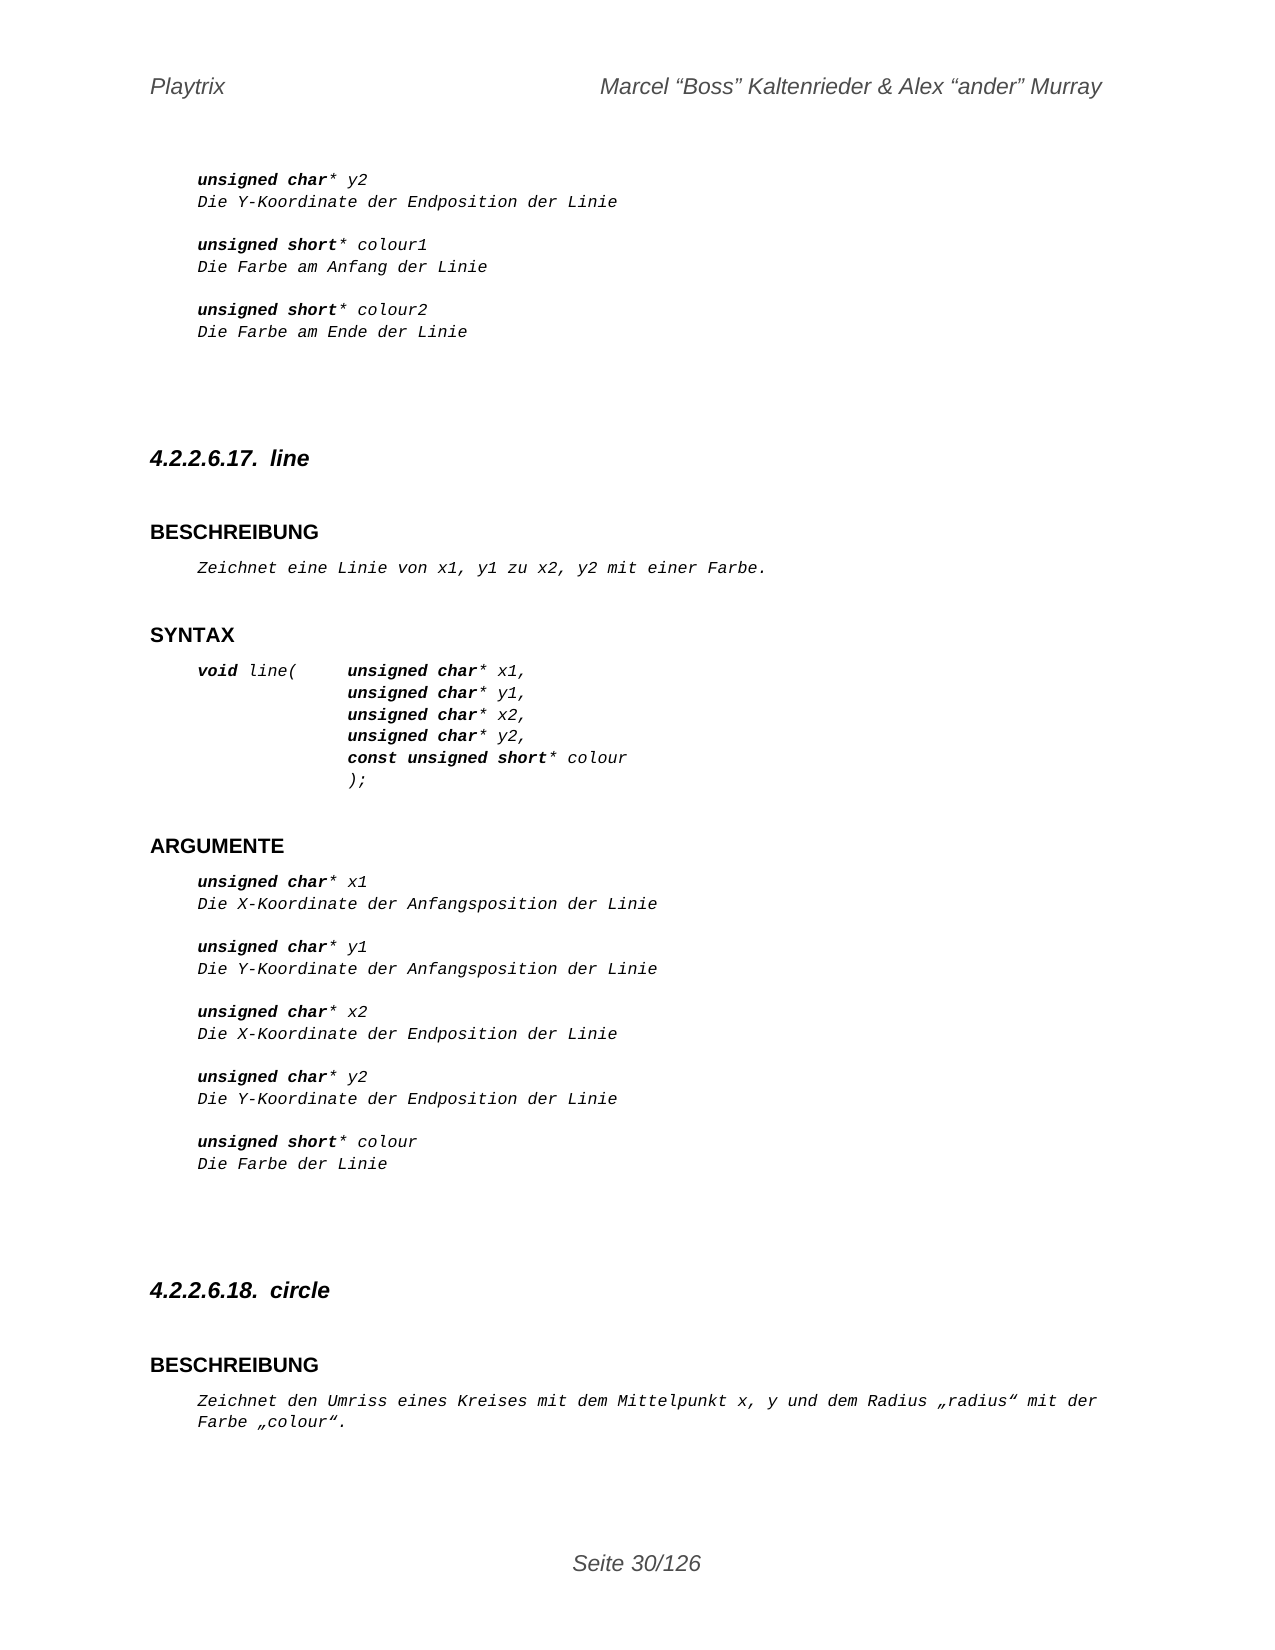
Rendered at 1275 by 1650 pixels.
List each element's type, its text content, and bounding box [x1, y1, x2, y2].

text Die Y-Koordinate der Anfangsposition der Linie [197, 961, 1125, 979]
text void line( unsigned char* x1, [197, 663, 1125, 682]
text unsigned char* y2, [197, 728, 1125, 747]
text unsigned short* colour1 [197, 237, 1125, 256]
text Die Y-Koordinate der Endposition der Linie [197, 193, 1125, 212]
text Die X-Koordinate der Endposition der Linie [197, 1026, 1125, 1044]
text unsigned char* x2, [197, 706, 1125, 725]
text ARGUMENTE [150, 835, 1125, 858]
text unsigned char* y1 [197, 939, 1125, 958]
text unsigned char* y1, [197, 684, 1125, 703]
text Die Farbe am Ende der Linie [197, 323, 1125, 342]
text const unsigned short* colour [197, 749, 1125, 768]
text unsigned char* x2 [197, 1004, 1125, 1023]
text BESCHREIBUNG [150, 521, 1125, 544]
text unsigned short* colour [197, 1134, 1125, 1153]
subtitle line [150, 445, 1125, 471]
text BESCHREIBUNG [150, 1353, 1125, 1376]
text Die Farbe der Linie [197, 1156, 1125, 1174]
text Zeichnet eine Linie von x1, y1 zu x2, y2 mit einer Farbe. [197, 560, 1125, 579]
text Die Y-Koordinate der Endposition der Linie [197, 1091, 1125, 1109]
text Zeichnet den Umriss eines Kreises mit dem Mittelpunkt x, y und dem Radius „radius“ mit der Farbe „colour“. [197, 1392, 1125, 1433]
text unsigned char* y2 [197, 1069, 1125, 1088]
text unsigned char* x1 [197, 874, 1125, 893]
text unsigned short* colour2 [197, 302, 1125, 321]
text ); [197, 771, 1125, 790]
text Die Farbe am Anfang der Linie [197, 258, 1125, 277]
subtitle circle [150, 1277, 1125, 1303]
text SYNTAX [150, 624, 1125, 647]
text unsigned char* y2 [197, 172, 1125, 191]
text Die X-Koordinate der Anfangsposition der Linie [197, 896, 1125, 914]
